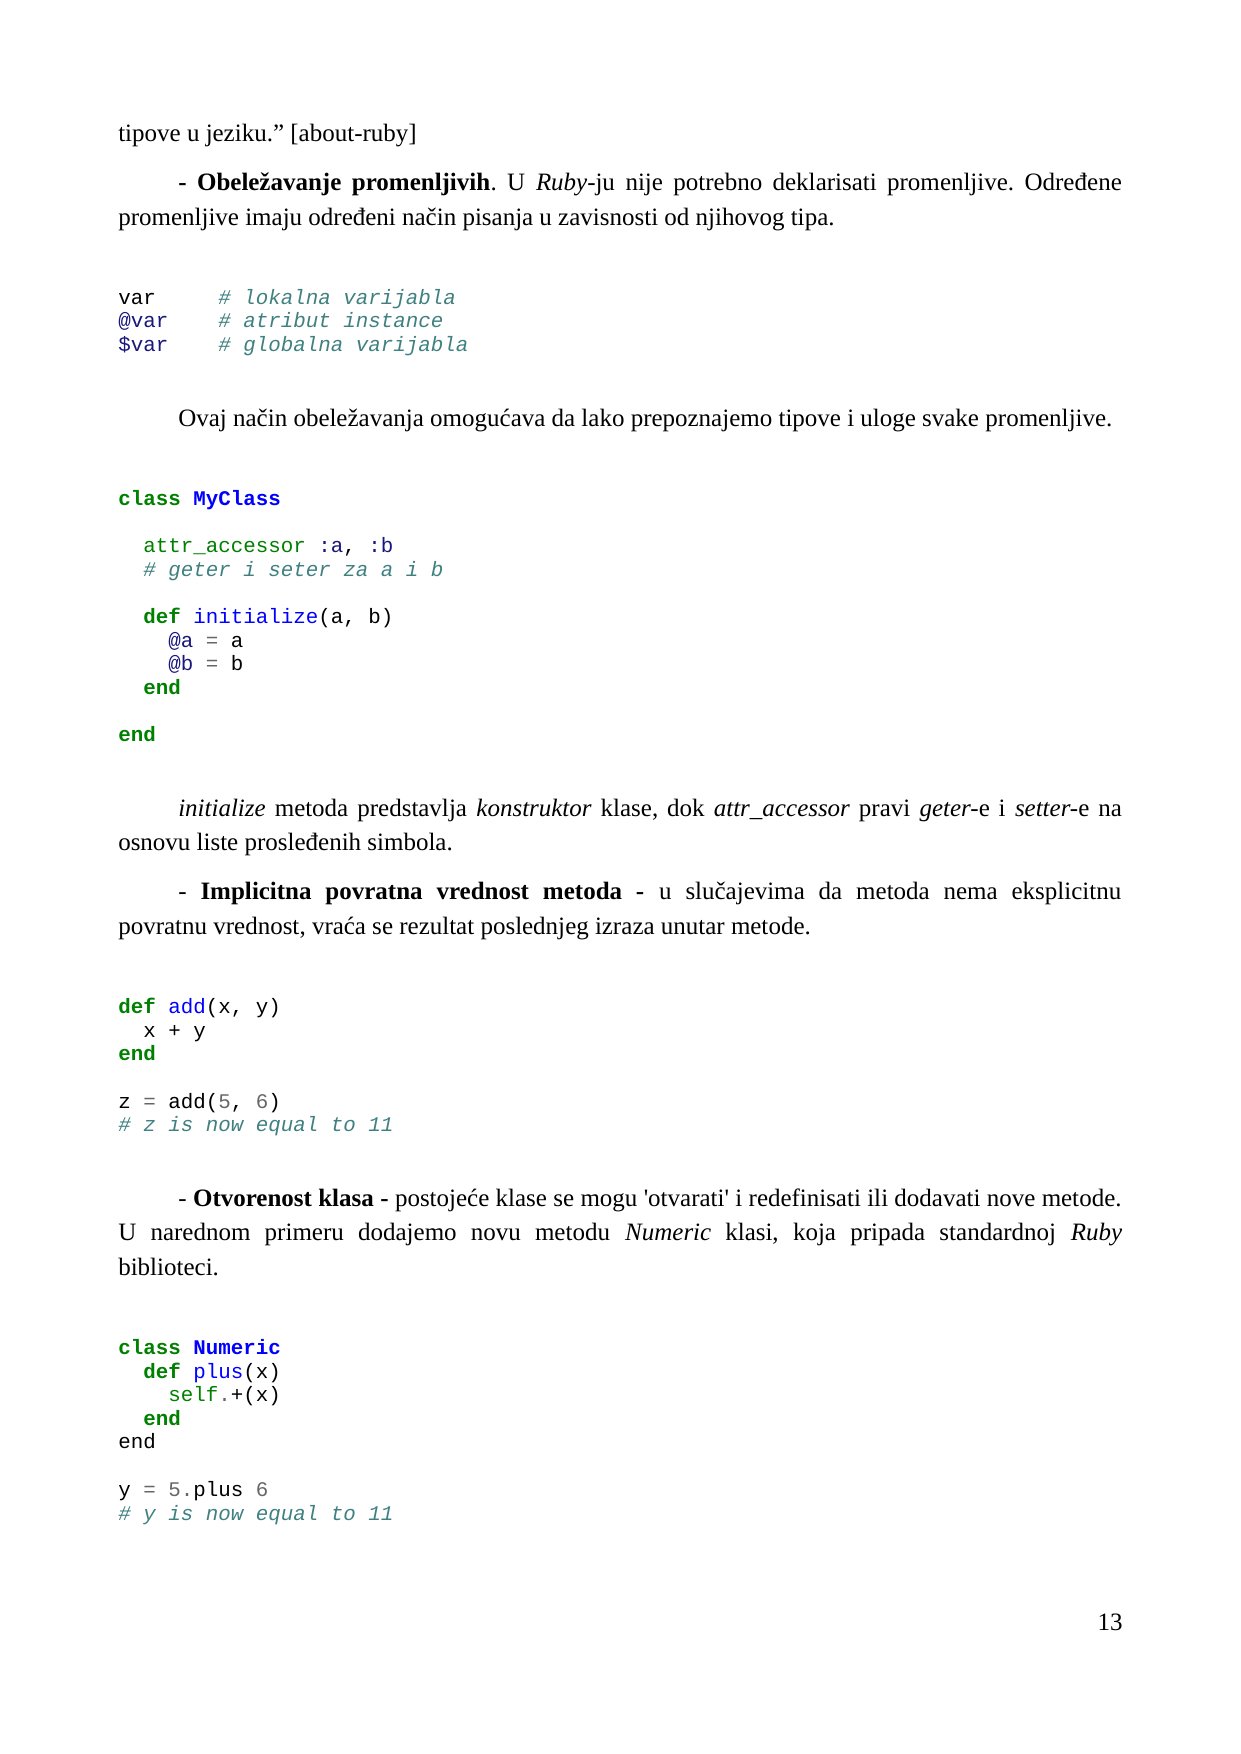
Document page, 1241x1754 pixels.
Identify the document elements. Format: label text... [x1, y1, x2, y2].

text @b = b [118, 653, 1122, 677]
text def plus(x) [118, 1361, 1122, 1384]
text $var # globalna varijabla [118, 334, 1122, 358]
text initialize metoda predstavlja konstruktor klase, dok attr_accessor pravi geter-e i setter-e na osnovu liste prosleđenih simbola. [118, 793, 1122, 856]
text end [118, 677, 1122, 701]
text # z is now equal to 11 [118, 1114, 1122, 1138]
text end [118, 1408, 1122, 1432]
text Ovaj način obeležavanja omogućava da lako prepoznajemo tipove i uloge svake promenljive. [118, 403, 1122, 431]
text x + y [118, 1020, 1122, 1043]
text # y is now equal to 11 [118, 1502, 1122, 1526]
text z = add(5, 6) [118, 1091, 1122, 1114]
text self.+(x) [118, 1384, 1122, 1408]
text tipove u jeziku.” [about-ruby] [118, 118, 1122, 147]
text y = 5.plus 6 [118, 1479, 1122, 1502]
text @a = a [118, 630, 1122, 653]
text - Otvorenost klasa - postojeće klase se mogu 'otvarati' i redefinisati ili dodavati nove metode. U narednom primeru dodajemo novu metodu Numeric klasi, koja pripada standardnoj Ruby biblioteci. [118, 1183, 1122, 1281]
text end [118, 1432, 1122, 1455]
text end [118, 724, 1122, 748]
text def initialize(a, b) [118, 606, 1122, 630]
text class Numeric [118, 1337, 1122, 1361]
text - Implicitna povratna vrednost metoda - u slučajevima da metoda nema eksplicitnu povratnu vrednost, vraća se rezultat poslednjeg izraza unutar metode. [118, 876, 1122, 940]
text attr_accessor :a, :b [118, 535, 1122, 559]
text end [118, 1043, 1122, 1067]
text var # lokalna varijabla [118, 287, 1122, 310]
text @var # atribut instance [118, 310, 1122, 334]
text - Obeležavanje promenljivih. U Ruby-ju nije potrebno deklarisati promenljive. Određene promenljive imaju određeni način pisanja u zavisnosti od njihovog tipa. [118, 167, 1122, 230]
text # geter i seter za a i b [118, 559, 1122, 582]
text def add(x, y) [118, 996, 1122, 1020]
text class MyClass [118, 488, 1122, 511]
